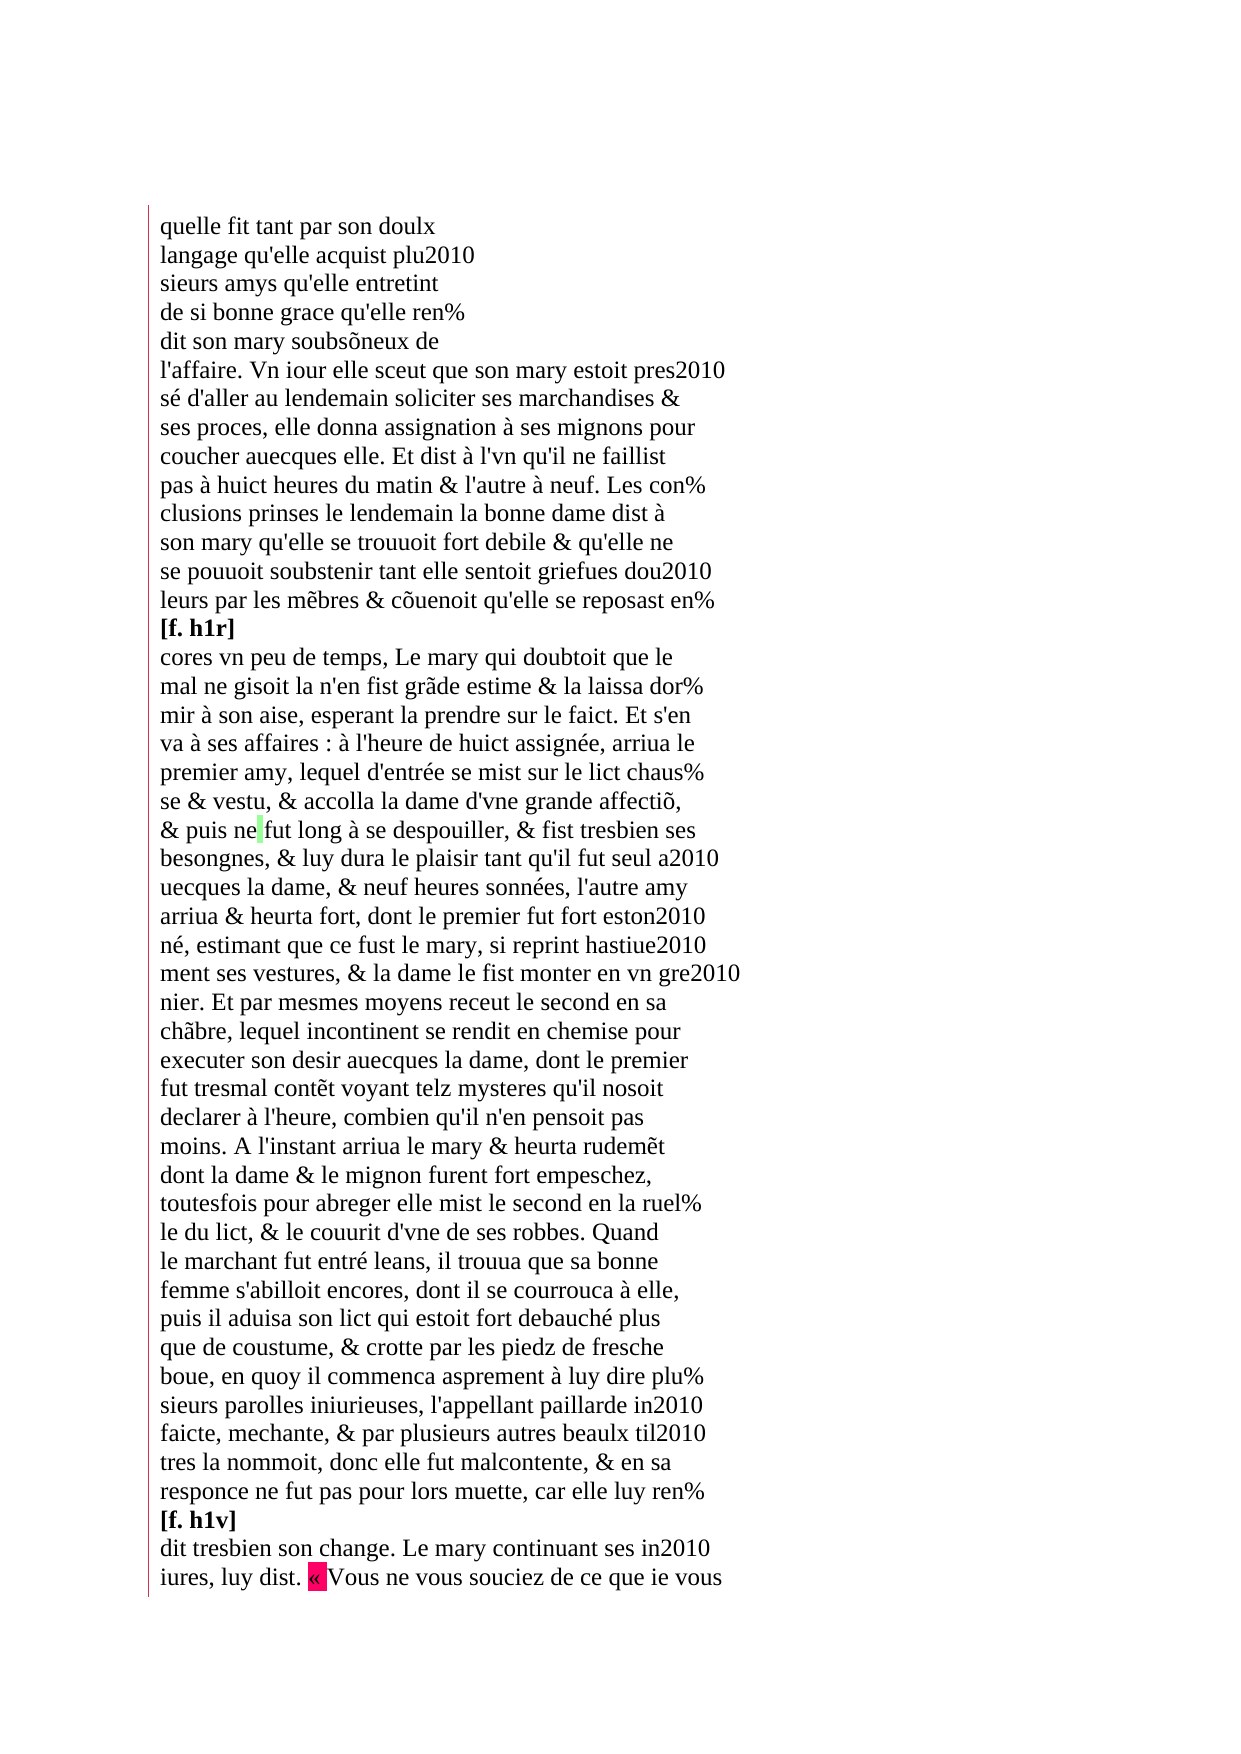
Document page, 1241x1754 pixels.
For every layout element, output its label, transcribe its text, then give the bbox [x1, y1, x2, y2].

text quelle fit tant par son doulx langage qu'elle acquist plu2010 sieurs amys qu'elle entretint de si bonne grace qu'elle ren% dit son mary soubsõneux de l'affaire. Vn iour elle sceut que son mary estoit pres2010 sé d'aller au lendemain soliciter ses marchandises & ses proces, elle donna assignation à ses mignons pour coucher auecques elle. Et dist à l'vn qu'il ne faillist pas à huict heures du matin & l'autre à neuf. Les con% clusions prinses le lendemain la bonne dame dist à son mary qu'elle se trouuoit fort debile & qu'elle ne se pouuoit soubstenir tant elle sentoit griefues dou2010 leurs par les mẽbres & cõuenoit qu'elle se reposast en% [f. h1r] cores vn peu de temps, Le mary qui doubtoit que le mal ne gisoit la n'en fist grãde estime & la laissa dor% mir à son aise, esperant la prendre sur le faict. Et s'en va à ses affaires : à l'heure de huict assignée, arriua le premier amy, lequel d'entrée se mist sur le lict chaus% se & vestu, & accolla la dame d'vne grande affectiõ, & puis ne fut long à se despouiller, & fist tresbien ses besongnes, & luy dura le plaisir tant qu'il fut seul a2010 uecques la dame, & neuf heures sonnées, l'autre amy arriua & heurta fort, dont le premier fut fort eston2010 né, estimant que ce fust le mary, si reprint hastiue2010 ment ses vestures, & la dame le fist monter en vn gre2010 nier. Et par mesmes moyens receut le second en sa chãbre, lequel incontinent se rendit en chemise pour executer son desir auecques la dame, dont le premier fut tresmal contẽt voyant telz mysteres qu'il nosoit declarer à l'heure, combien qu'il n'en pensoit pas moins. A l'instant arriua le mary & heurta rudemẽt dont la dame & le mignon furent fort empeschez, toutesfois pour abreger elle mist le second en la ruel% le du lict, & le couurit d'vne de ses robbes. Quand le marchant fut entré leans, il trouua que sa bonne femme s'abilloit encores, dont il se courrouca à elle, puis il aduisa son lict qui estoit fort debauché plus que de coustume, & crotte par les piedz de fresche boue, en quoy il commenca asprement à luy dire plu% sieurs parolles iniurieuses, l'appellant paillarde in2010 faicte, mechante, & par plusieurs autres beaulx til2010 tres la nommoit, donc elle fut malcontente, & en sa responce ne fut pas pour lors muette, car elle luy ren% [f. h1v] dit tresbien son change. Le mary continuant ses in2010 iures, luy dist. « Vous ne vous souciez de ce que ie vous [149, 205, 1093, 1597]
